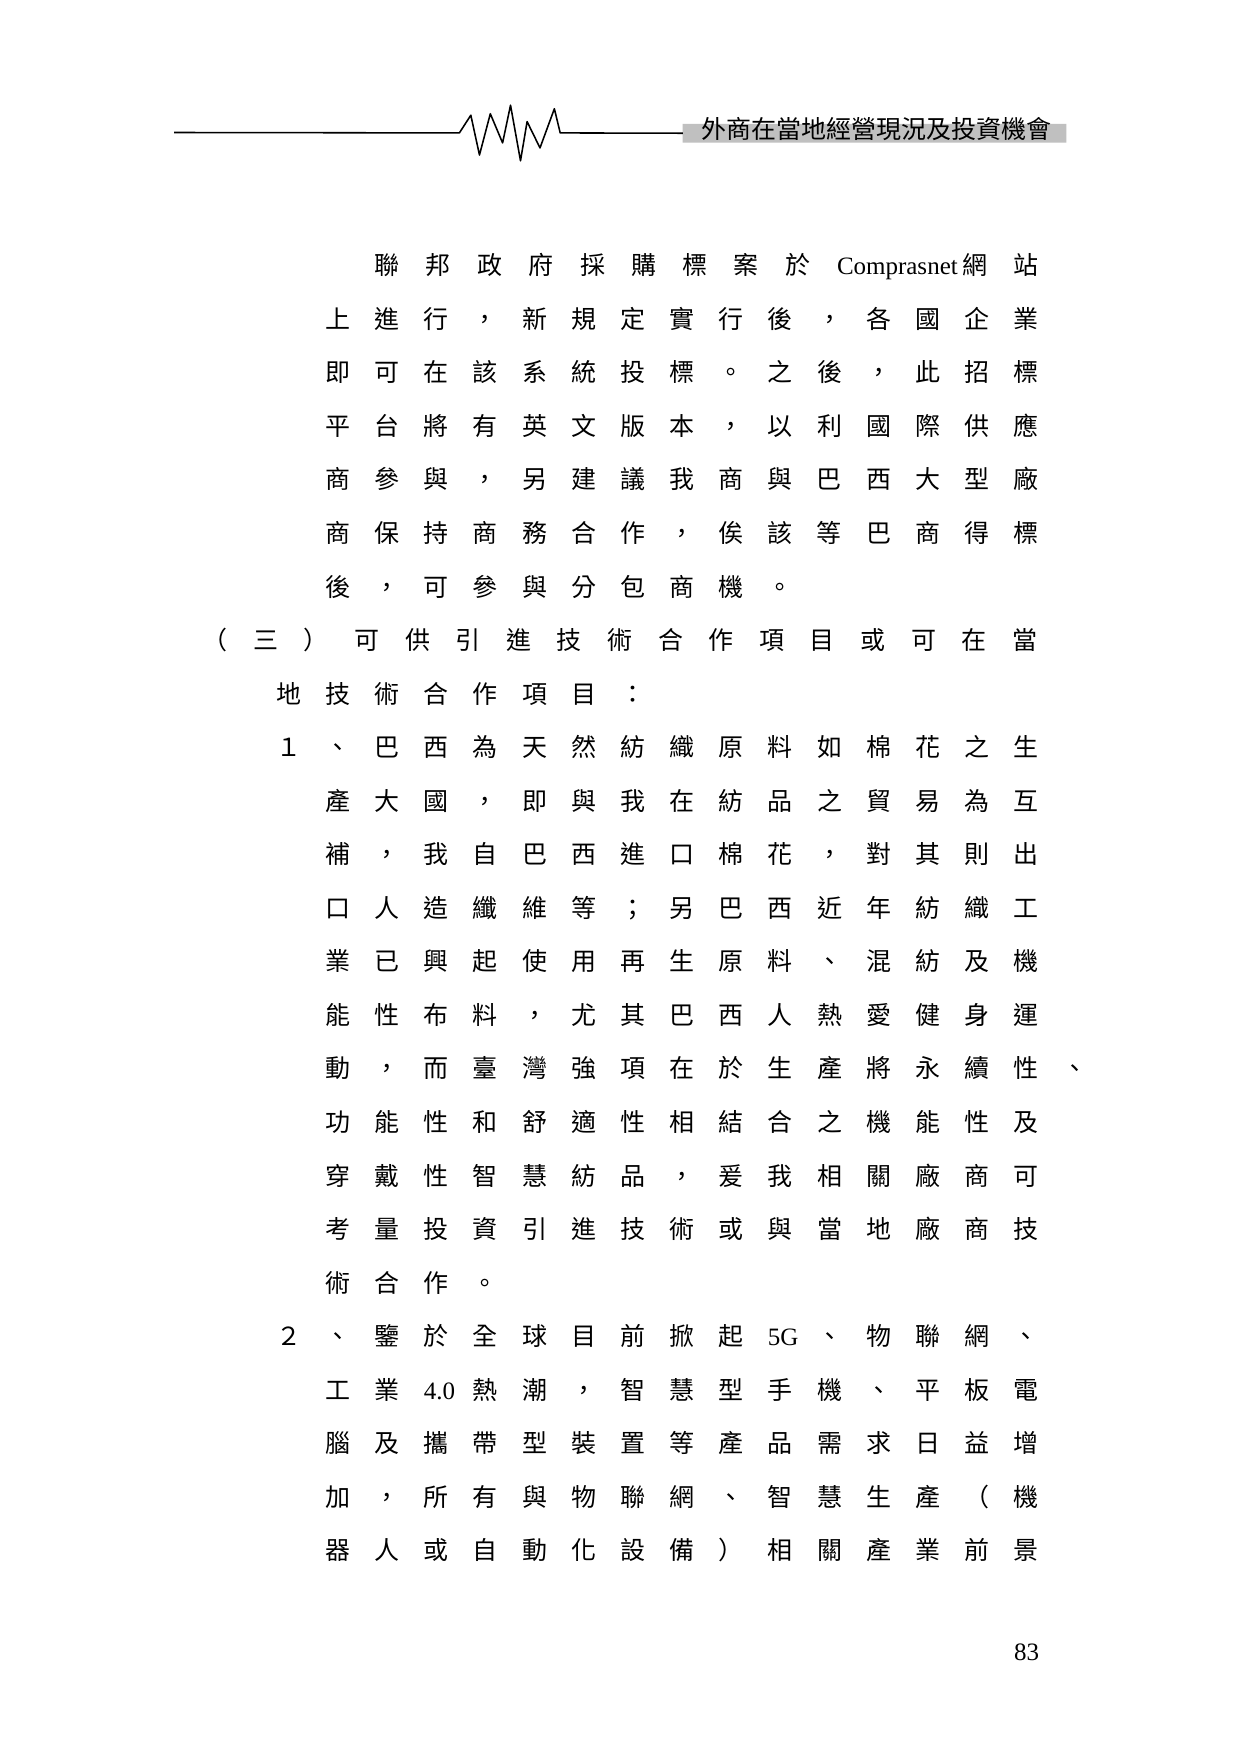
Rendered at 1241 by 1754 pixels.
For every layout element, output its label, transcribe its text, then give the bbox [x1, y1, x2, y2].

text 聯邦政府採購標案於Comprasnet網站上進行，新規定實行後，各國企業即可在該系統投標。之後，此招標平台將有英文版本，以利國際供應商參與，另建議我商與巴西大型廠商保持商務合作，俟該等巴商得標後，可參與分包商機。 [325, 237, 1063, 612]
text ２、鑒於全球目前掀起5G、物聯網、工業4.0熱潮，智慧型手機、平板電腦及攜帶型裝置等產品需求日益增加，所有與物聯網、智慧生產（機器人或自動化設備）相關產業前景 [276, 1308, 1063, 1576]
text １、巴西為天然紡織原料如棉花之生產大國，即與我在紡品之貿易為互補，我自巴西進口棉花，對其則出口人造纖維等；另巴西近年紡織工業已興起使用再生原料、混紡及機能性布料，尤其巴西人熱愛健身運動，而臺灣強項在於生產將永續性、功能性和舒適性相結合之機能性及穿戴性智慧紡品，爰我相關廠商可考量投資引進技術或與當地廠商技術合作。 [276, 719, 1063, 1308]
text （三）可供引進技術合作項目或可在當地技術合作項目： [202, 612, 1063, 719]
